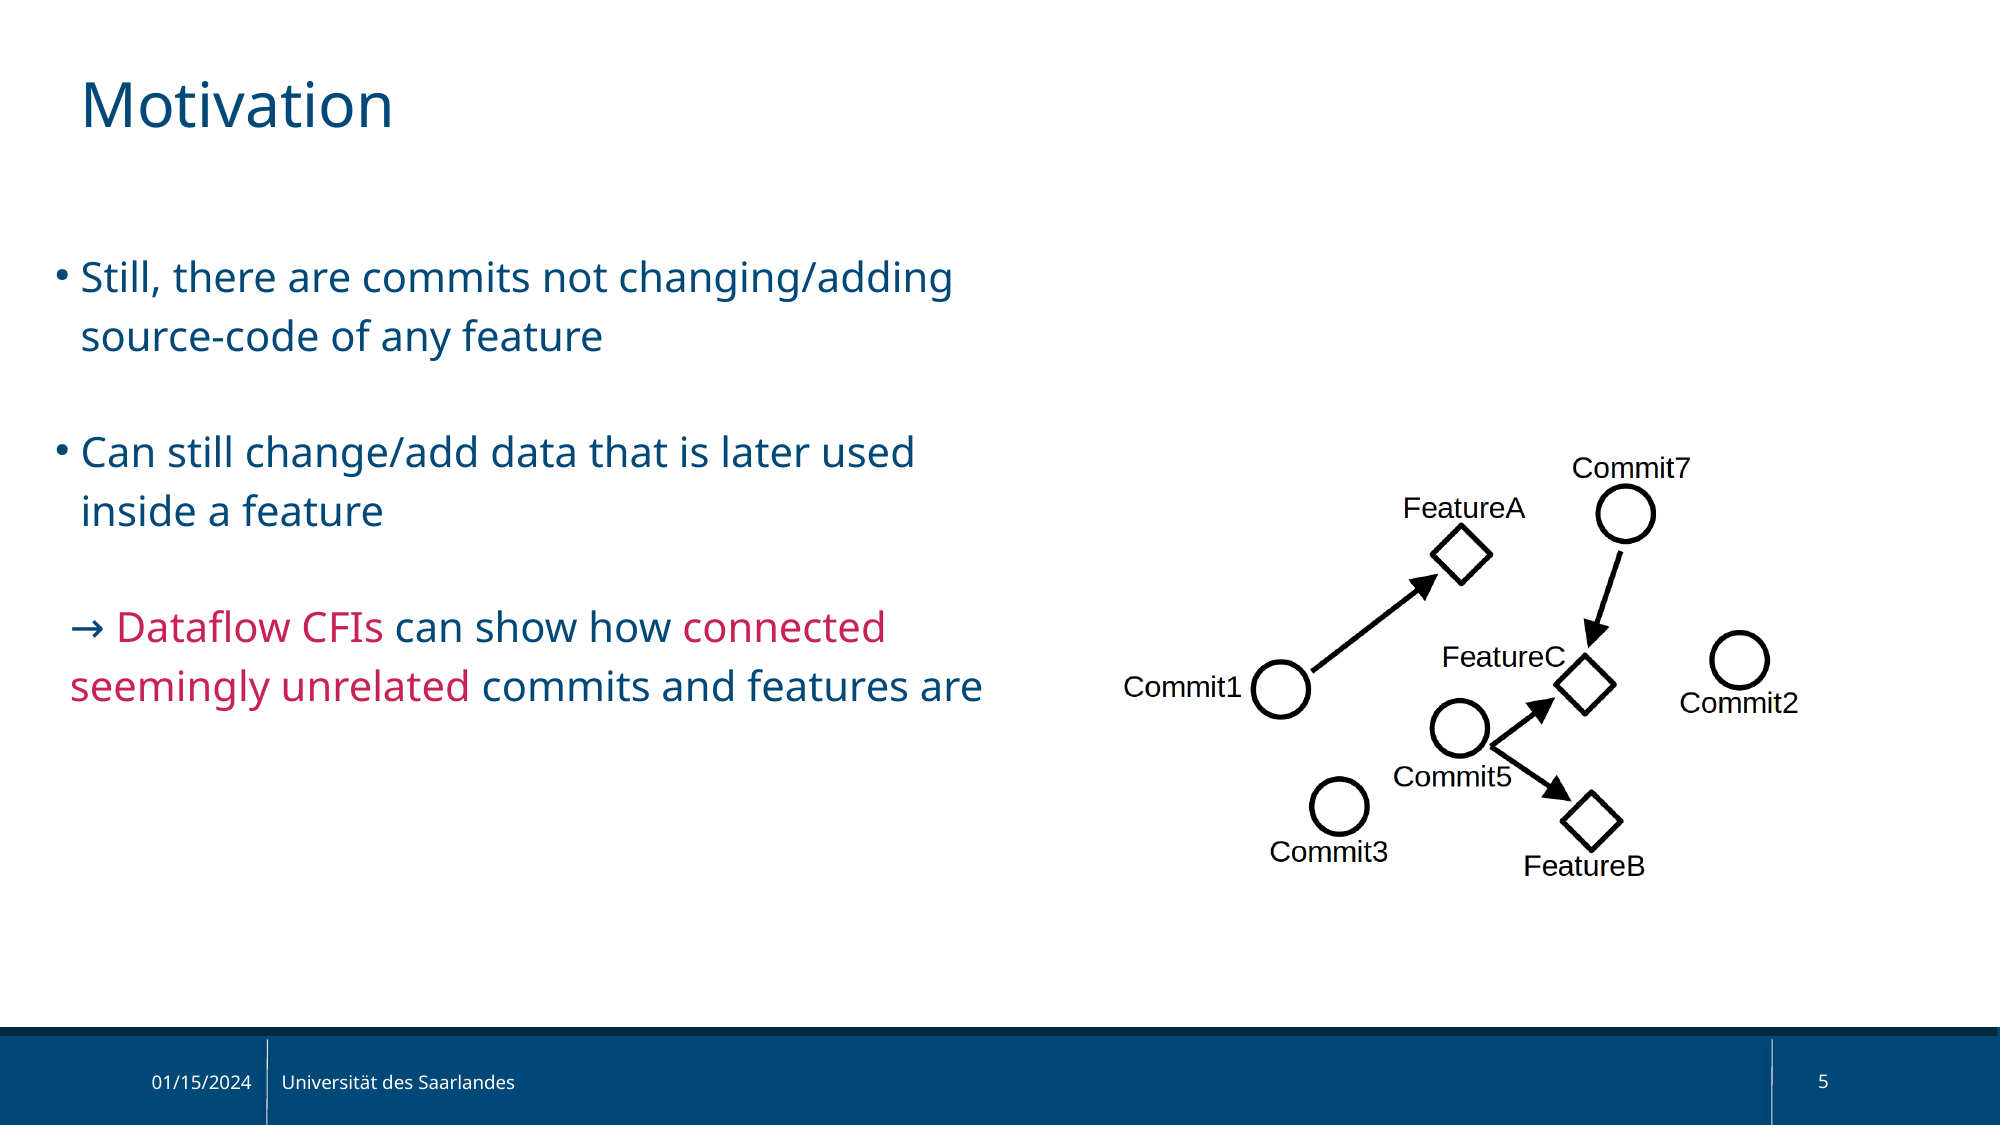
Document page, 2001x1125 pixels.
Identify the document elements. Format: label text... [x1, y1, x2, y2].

footer Universität des Saarlandes [266, 1052, 1741, 1113]
list Motivation [65, 57, 1520, 170]
slide_number 01/15/2024 [65, 1053, 266, 1113]
picture [1122, 450, 1802, 886]
slide_number [1803, 1052, 2000, 1113]
list Still, there are commits not changing/adding source-code of any feature Can still change/add data that is later used inside a feature → Dataflow CFIs can show how connected seemingly unrelated commits and features are [55, 243, 1182, 1040]
